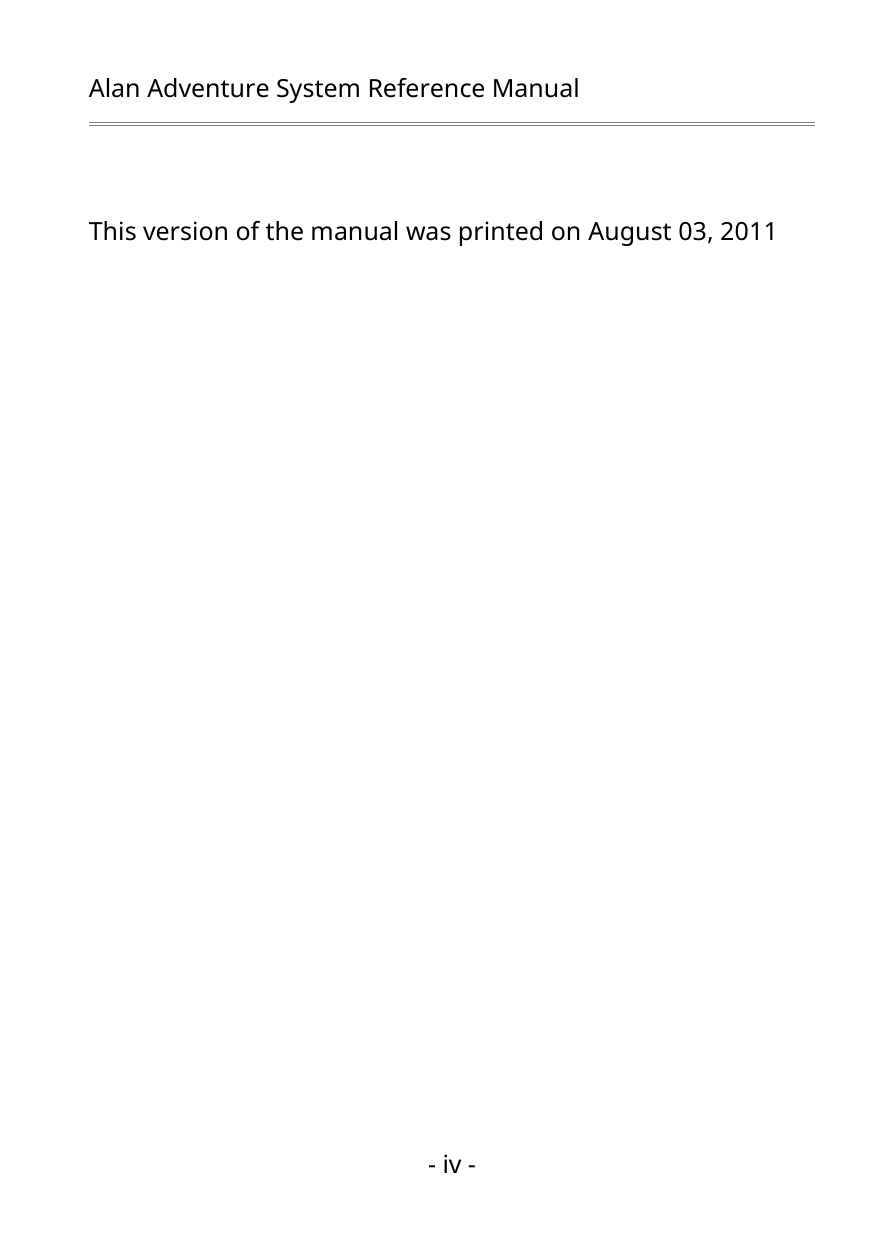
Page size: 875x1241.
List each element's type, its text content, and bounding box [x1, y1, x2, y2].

text This version of the manual was printed on August 03, 2011 [88, 213, 815, 247]
